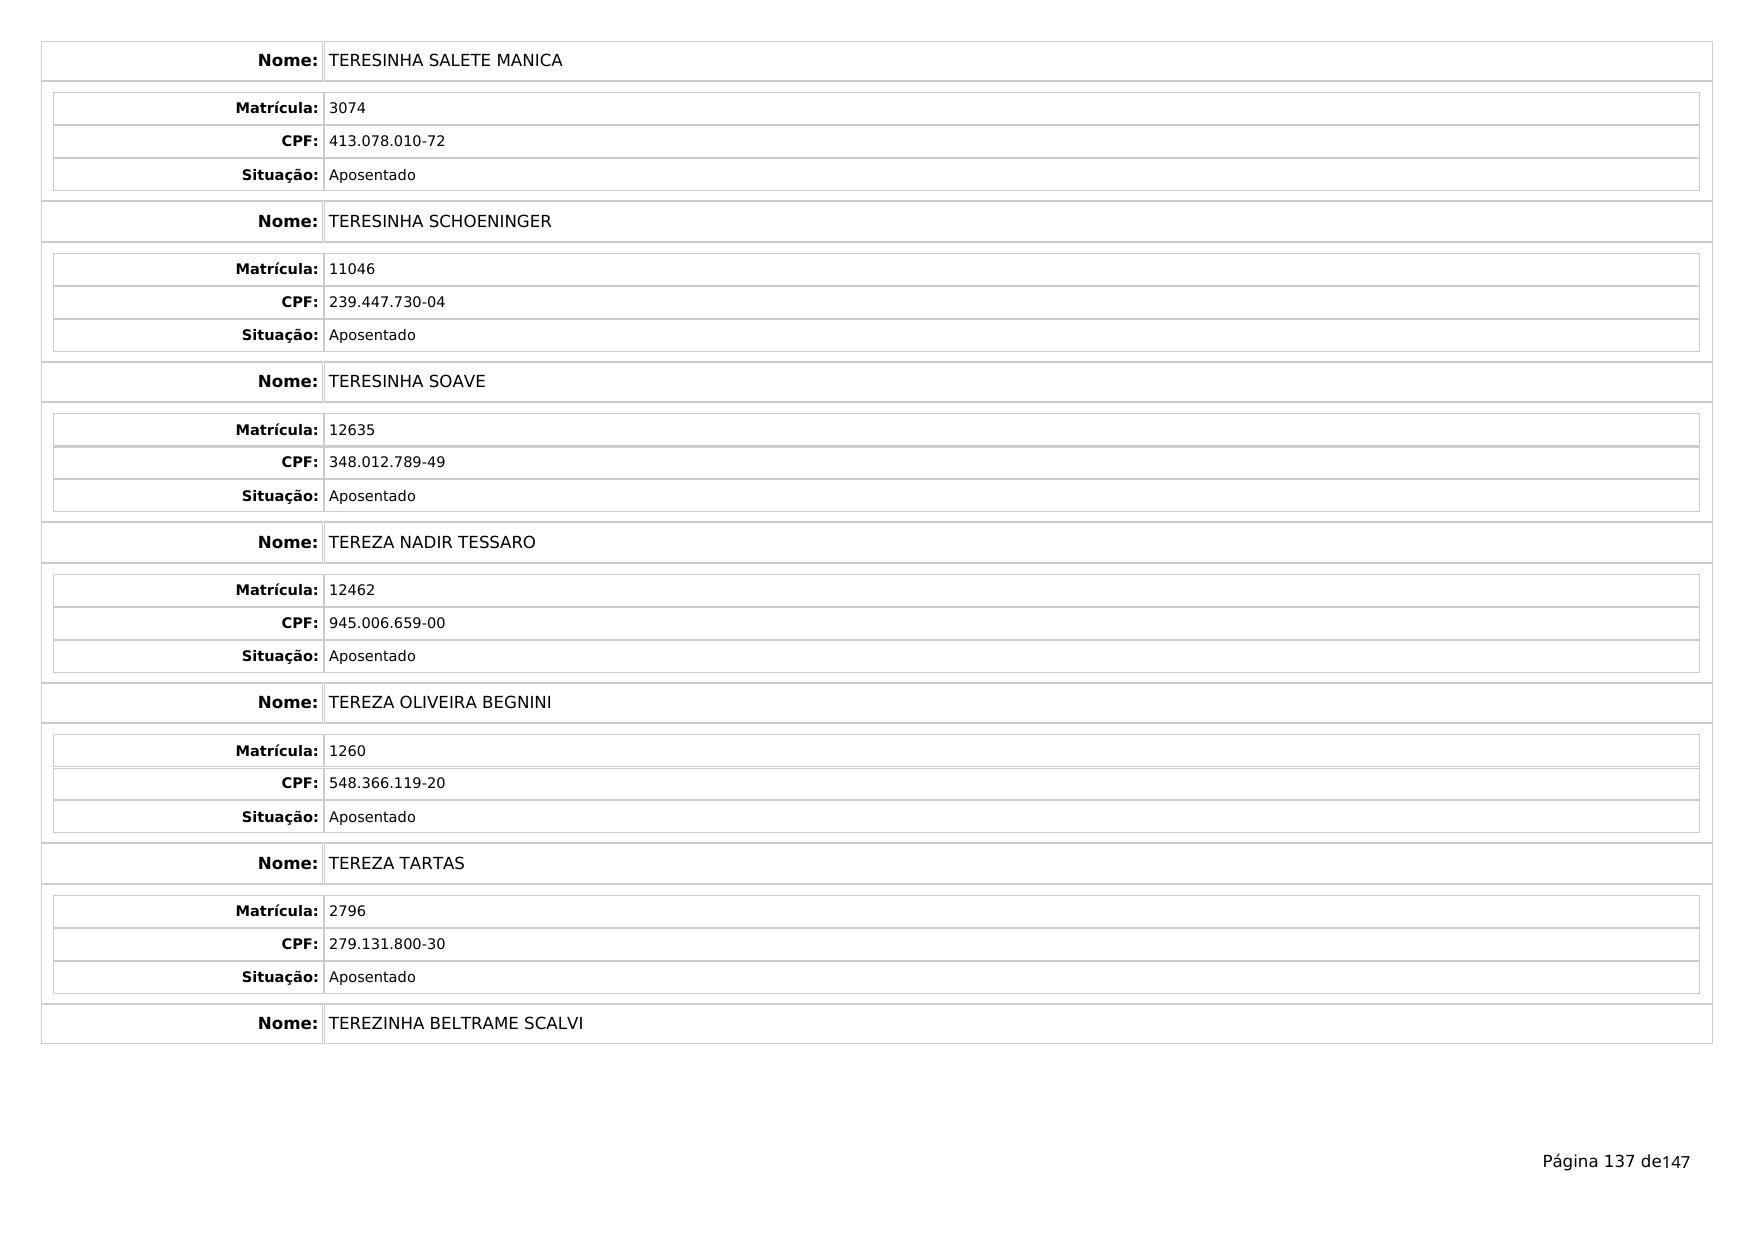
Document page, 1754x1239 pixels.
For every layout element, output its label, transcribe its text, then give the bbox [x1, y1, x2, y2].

table_cell [46, 895, 53, 928]
table_cell [1700, 895, 1708, 928]
table_cell [41, 1142, 323, 1182]
table_cell [1708, 446, 1712, 479]
table_cell [1713, 201, 1753, 242]
table_header [53, 86, 324, 92]
table_cell CPF: [54, 448, 323, 478]
table_header [53, 728, 324, 734]
table_cell [46, 253, 53, 286]
table_cell [1700, 607, 1708, 640]
table_cell [42, 243, 1712, 361]
table_cell [1708, 768, 1712, 800]
table_cell [1713, 723, 1753, 843]
table_cell 548.366.119-20 [325, 769, 1699, 799]
table_cell [1708, 734, 1712, 767]
table_cell [41, 1044, 323, 1142]
table_header [46, 889, 53, 895]
table_cell [1700, 92, 1708, 125]
table_cell [1531, 1044, 1662, 1142]
table_cell Matrícula: [54, 896, 323, 927]
table_header [1700, 568, 1708, 574]
table_cell [46, 413, 53, 446]
table_header [46, 247, 53, 253]
table_cell [1708, 800, 1712, 833]
table_cell [0, 402, 41, 522]
table_cell [1708, 479, 1712, 512]
table_cell [0, 563, 41, 683]
table_cell [42, 885, 1712, 1003]
table_cell [1713, 683, 1753, 723]
table_cell [1708, 607, 1712, 640]
table_cell Aposentado [325, 641, 1699, 672]
table_cell Nome: [42, 202, 322, 241]
table_cell [324, 1044, 1531, 1142]
table_cell [1713, 843, 1753, 884]
table_cell [0, 242, 41, 362]
table_cell Situação: [54, 641, 323, 672]
table_cell [1700, 319, 1708, 352]
table_cell 147 [1662, 1142, 1713, 1182]
table_cell [0, 1142, 41, 1182]
table_cell 12462 [325, 575, 1699, 606]
table_cell [1708, 92, 1712, 125]
table_cell CPF: [54, 929, 323, 960]
table_header [46, 728, 53, 734]
table_cell 2796 [325, 896, 1699, 927]
table_cell Nome: [42, 1005, 322, 1043]
table_cell [42, 724, 1712, 842]
table_cell 348.012.789-49 [325, 448, 1699, 478]
table_cell [1700, 158, 1708, 191]
table_cell [1708, 895, 1712, 928]
table_header [53, 889, 324, 895]
table_cell [1700, 574, 1708, 607]
table_cell [1713, 41, 1753, 81]
table_cell [46, 607, 53, 640]
table_cell 945.006.659-00 [325, 608, 1699, 639]
table_cell [1713, 1044, 1753, 1142]
table_header [1713, 0, 1753, 41]
table_cell Nome: [42, 363, 322, 401]
table_cell [46, 928, 53, 961]
table_cell [0, 683, 41, 723]
table_cell [46, 125, 53, 158]
table_cell [0, 201, 41, 242]
table_header [46, 568, 53, 574]
table_cell Matrícula: [54, 575, 323, 606]
table_header [46, 86, 53, 92]
table_cell 11046 [325, 254, 1699, 285]
table_header [53, 407, 324, 413]
table_cell [1708, 286, 1712, 319]
table_cell [46, 286, 53, 319]
table_cell Matrícula: [54, 735, 323, 766]
table_header [1700, 889, 1708, 895]
table_cell [46, 319, 53, 352]
table_cell Matrícula: [54, 254, 323, 285]
table_cell [1713, 1142, 1753, 1182]
table_cell [1700, 413, 1708, 446]
table_cell [46, 640, 53, 673]
table_header [1662, 0, 1713, 41]
table_cell [1713, 522, 1753, 563]
table_cell [1708, 158, 1712, 191]
table_cell [0, 1044, 41, 1142]
table_cell [1700, 961, 1708, 994]
table_cell [46, 768, 53, 800]
table_cell [46, 158, 53, 191]
table_cell 279.131.800-30 [325, 929, 1699, 960]
table_cell TERESINHA SALETE MANICA [325, 42, 1712, 80]
table_cell TEREZA OLIVEIRA BEGNINI [325, 684, 1712, 722]
table_cell [1708, 928, 1712, 961]
table_cell [46, 92, 53, 125]
table_header [46, 407, 53, 413]
table_cell [0, 41, 41, 81]
table_cell [46, 574, 53, 607]
table_cell Matrícula: [54, 414, 323, 445]
table_cell TERESINHA SCHOENINGER [325, 202, 1712, 241]
table_cell [0, 362, 41, 402]
table_header [1700, 247, 1708, 253]
table_cell [46, 800, 53, 833]
table_cell [1708, 125, 1712, 158]
table_header [0, 0, 41, 41]
table_cell [1713, 563, 1753, 683]
table_cell [324, 1142, 1531, 1182]
table_cell [0, 723, 41, 843]
table_cell Nome: [42, 844, 322, 883]
table_cell [1713, 242, 1753, 362]
table_cell 239.447.730-04 [325, 287, 1699, 318]
table_cell Matrícula: [54, 93, 323, 124]
table_cell 413.078.010-72 [325, 126, 1699, 157]
table_cell [1700, 286, 1708, 319]
table_cell [1708, 253, 1712, 286]
table_header [324, 0, 1531, 41]
table_cell [1708, 574, 1712, 607]
table_cell CPF: [54, 126, 323, 157]
table_cell [46, 446, 53, 479]
table_cell Aposentado [325, 480, 1699, 511]
table_cell [1700, 800, 1708, 833]
table_header [324, 86, 1700, 92]
table_cell Nome: [42, 684, 322, 722]
table_cell 1260 [325, 735, 1699, 766]
table_cell [0, 81, 41, 201]
table_cell [42, 82, 1712, 200]
table_header [1700, 407, 1708, 413]
table_cell [1662, 1044, 1713, 1142]
table_header [1700, 86, 1708, 92]
table_cell [1713, 884, 1753, 1004]
table_cell [0, 884, 41, 1004]
table_cell [1700, 640, 1708, 673]
table_cell Aposentado [325, 801, 1699, 832]
table_cell [1713, 402, 1753, 522]
table_header [324, 568, 1700, 574]
table_cell 12635 [325, 414, 1699, 445]
table_cell TEREZINHA BELTRAME SCALVI [325, 1005, 1712, 1043]
table_cell Aposentado [325, 962, 1699, 993]
table_cell [46, 479, 53, 512]
table_header [1700, 728, 1708, 734]
table_cell [42, 564, 1712, 682]
table_cell Situação: [54, 320, 323, 351]
table_cell Aposentado [325, 159, 1699, 190]
table_cell Nome: [42, 523, 322, 562]
table_header [324, 889, 1700, 895]
table_cell [1700, 479, 1708, 512]
table_header [1531, 0, 1662, 41]
table_cell Situação: [54, 159, 323, 190]
table_cell 3074 [325, 93, 1699, 124]
table_header [324, 247, 1700, 253]
table_cell Situação: [54, 480, 323, 511]
table_cell [1708, 319, 1712, 352]
table_header [324, 407, 1700, 413]
table_cell Nome: [42, 42, 322, 80]
table_cell [1700, 253, 1708, 286]
table_cell CPF: [54, 769, 323, 799]
table_cell [1708, 961, 1712, 994]
table_cell TEREZA NADIR TESSARO [325, 523, 1712, 562]
table_cell [0, 522, 41, 563]
table_cell Situação: [54, 962, 323, 993]
table_cell [1700, 125, 1708, 158]
table_header [53, 568, 324, 574]
table_cell [1700, 928, 1708, 961]
table_cell CPF: [54, 608, 323, 639]
table_cell TEREZA TARTAS [325, 844, 1712, 883]
table_cell CPF: [54, 287, 323, 318]
table_header [53, 247, 324, 253]
table_cell TERESINHA SOAVE [325, 363, 1712, 401]
table_cell [0, 843, 41, 884]
table_cell [46, 961, 53, 994]
table_cell [0, 1004, 41, 1044]
table_cell Página 137 de [1531, 1142, 1662, 1182]
table_cell [1708, 413, 1712, 446]
table_cell [1708, 640, 1712, 673]
table_cell Situação: [54, 801, 323, 832]
table_header [41, 0, 323, 41]
table_cell [1700, 446, 1708, 479]
table_cell [1713, 362, 1753, 402]
table_cell [46, 734, 53, 767]
table_cell [1700, 734, 1708, 767]
table_cell [1713, 1004, 1753, 1044]
table_header [324, 728, 1700, 734]
table_cell [1700, 768, 1708, 800]
table_cell [1713, 81, 1753, 201]
table_cell [42, 403, 1712, 521]
table_cell Aposentado [325, 320, 1699, 351]
